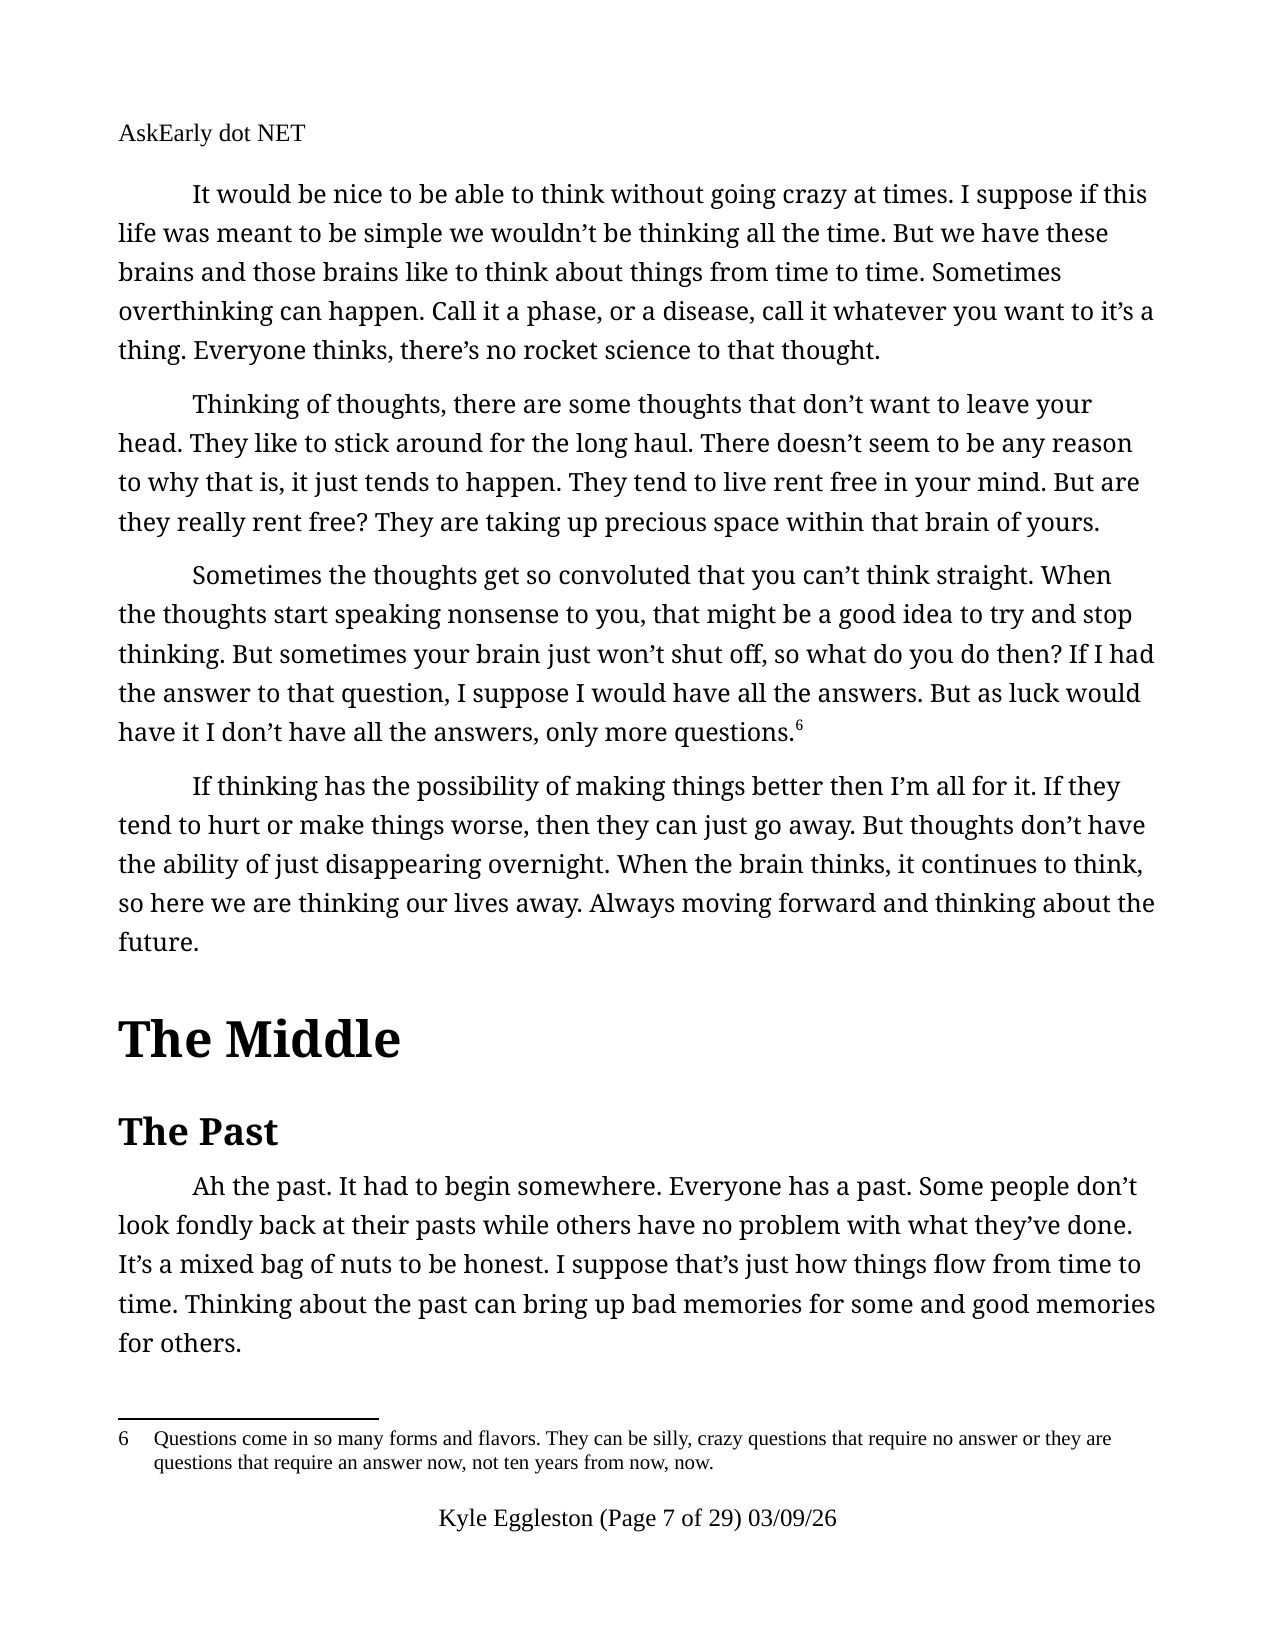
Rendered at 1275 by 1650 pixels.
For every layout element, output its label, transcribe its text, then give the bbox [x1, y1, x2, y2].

text Questions come in so many forms and flavors. They can be silly, crazy questions that require no answer or they are questions that require an answer now, not ten years from now, now. [118, 1426, 1157, 1474]
text Thinking of thoughts, there are some thoughts that don’t want to leave your head. They like to stick around for the long haul. There doesn’t seem to be any reason to why that is, it just tends to happen. They tend to live rent free in your mind. But are they really rent free? They are taking up precious space within that brain of yours. [118, 387, 1157, 538]
text Ah the past. It had to begin somewhere. Everyone has a past. Some people don’t look fondly back at their pasts while others have no problem with what they’ve done. It’s a mixed bag of nuts to be honest. I suppose that’s just how things flow from time to time. Thinking about the past can bring up bad memories for some and good memories for others. [118, 1169, 1157, 1359]
text Sometimes the thoughts get so convoluted that you can’t think straight. When the thoughts start speaking nonsense to you, that might be a good idea to try and stop thinking. But sometimes your brain just won’t shut off, so what do you do then? If I had the answer to that question, I suppose I would have all the answers. But as luck would have it I don’t have all the answers, only more questions. [118, 558, 1157, 749]
text It would be nice to be able to think without going crazy at times. I suppose if this life was meant to be simple we wouldn’t be thinking all the time. But we have these brains and those brains like to think about things from time to time. Sometimes overthinking can happen. Call it a phase, or a disease, call it whatever you want to it’s a thing. Everyone thinks, there’s no rocket science to that thought. [118, 176, 1157, 367]
text If thinking has the possibility of making things better then I’m all for it. If they tend to hurt or make things worse, then they can just go away. But thoughts don’t have the ability of just disappearing overnight. When the brain thinks, it continues to think, so here we are thinking our lives away. Always moving forward and thinking about the future. [118, 768, 1157, 959]
subtitle The Middle [118, 1004, 1157, 1072]
subtitle The Past [118, 1105, 1157, 1156]
